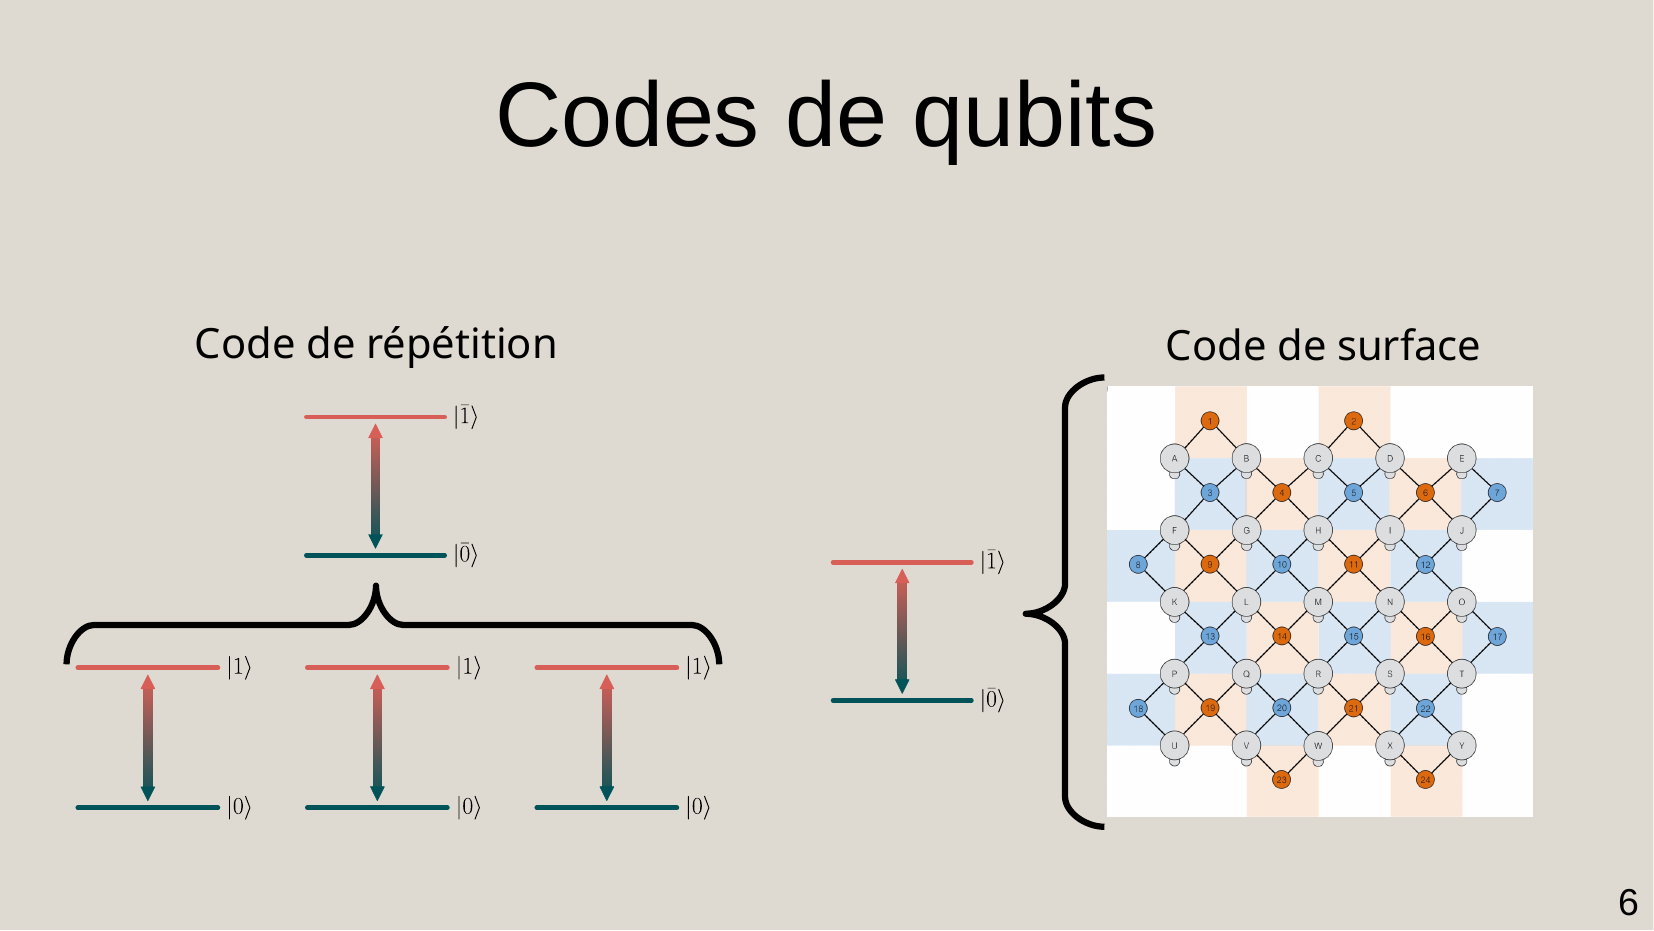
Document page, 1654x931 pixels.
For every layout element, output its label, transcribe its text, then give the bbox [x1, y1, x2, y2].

picture [299, 647, 491, 829]
picture [825, 541, 1015, 721]
picture [298, 396, 488, 576]
picture [529, 647, 721, 829]
title Code de surface [1103, 308, 1544, 380]
text_box [1452, 873, 1654, 931]
title Codes de qubits [82, 1, 1571, 228]
title Code de répétition [156, 306, 597, 378]
picture [70, 647, 262, 829]
picture [1107, 386, 1533, 817]
